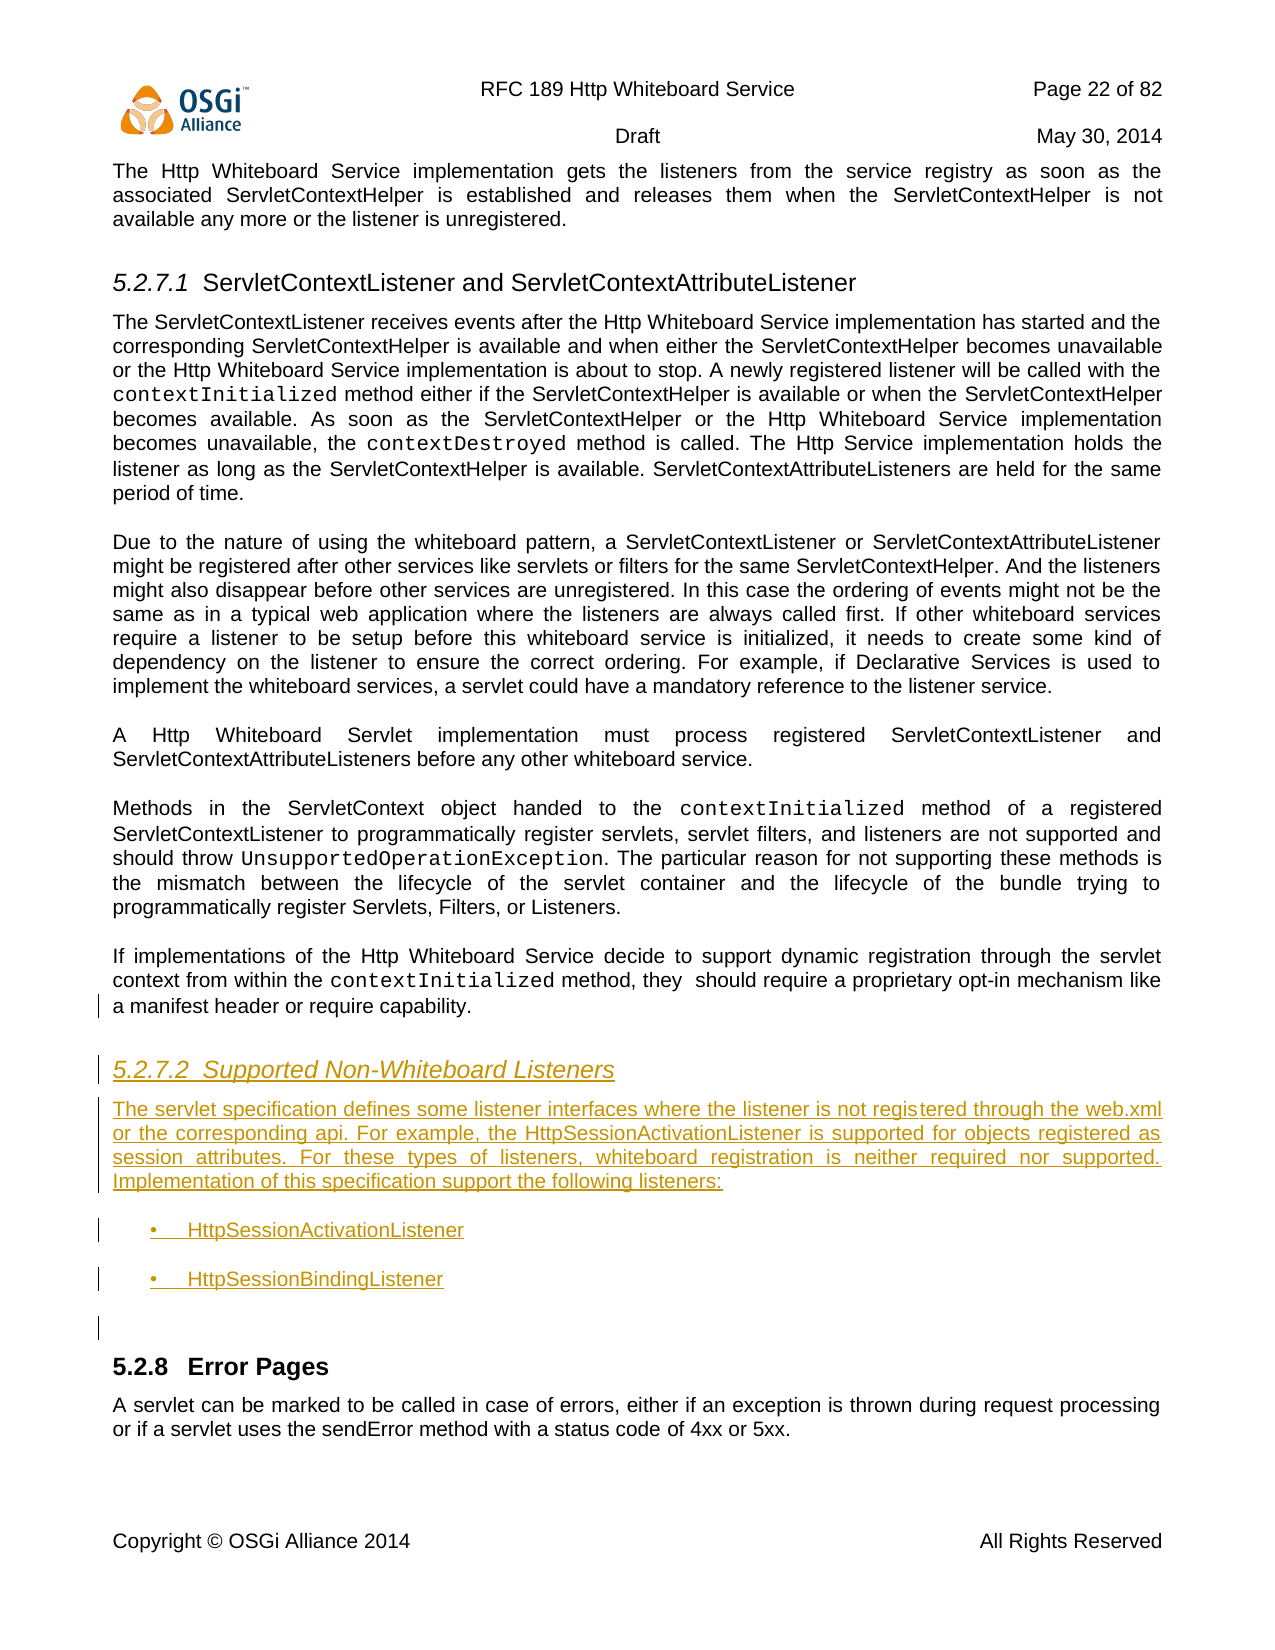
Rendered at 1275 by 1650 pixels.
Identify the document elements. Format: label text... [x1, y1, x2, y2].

text The ServletContextListener receives events after the Http Whiteboard Service implementation has started and the corresponding ServletContextHelper is available and when either the ServletContextHelper becomes unavailable or the Http Whiteboard Service implementation is about to stop. A newly registered listener will be called with the contextInitialized method either if the ServletContextHelper is available or when the ServletContextHelper becomes available. As soon as the ServletContextHelper or the Http Whiteboard Service implementation becomes unavailable, the contextDestroyed method is called. The Http Service implementation holds the listener as long as the ServletContextHelper is available. ServletContextAttributeListeners are held for the same period of time. [112, 309, 1162, 505]
text session attributes. For these types of listeners, whiteboard registration is neither required nor supported. [112, 1143, 1162, 1166]
text The servlet specification defines some listener interfaces where the listener is not registered through the web.xml [112, 1097, 1162, 1118]
subtitle ServletContextListener and ServletContextAttributeListener [112, 268, 1162, 297]
subtitle Error Pages [112, 1352, 1162, 1381]
picture [113, 78, 257, 142]
text A servlet can be marked to be called in case of errors, either if an exception is thrown during request processing or if a servlet uses the sendError method with a status code of 4xx or 5xx. [112, 1393, 1162, 1441]
text Implementation of this specification support the following listeners: [112, 1167, 1162, 1192]
text The Http Whiteboard Service implementation gets the listeners from the service registry as soon as the associated ServletContextHelper is established and releases them when the ServletContextHelper is not available any more or the listener is unregistered. [112, 159, 1162, 231]
text Methods in the ServletContext object handed to the contextInitialized method of a registered ServletContextListener to programmatically register servlets, servlet filters, and listeners are not supported and should throw UnsupportedOperationException. The particular reason for not supporting these methods is the mismatch between the lifecycle of the servlet container and the lifecycle of the bundle trying to programmatically register Servlets, Filters, or Listeners. [112, 796, 1162, 919]
text Due to the nature of using the whiteboard pattern, a ServletContextListener or ServletContextAttributeListener might be registered after other services like servlets or filters for the same ServletContextHelper. And the listeners might also disappear before other services are unregistered. In this case the ordering of events might not be the same as in a typical web application where the listeners are always called first. If other whiteboard services require a listener to be setup before this whiteboard service is initialized, it needs to create some kind of dependency on the listener to ensure the correct ordering. For example, if Declarative Services is used to implement the whiteboard services, a servlet could have a mandatory reference to the listener service. [112, 530, 1162, 698]
text A Http Whiteboard Servlet implementation must process registered ServletContextListener and ServletContextAttributeListeners before any other whiteboard service. [112, 723, 1162, 771]
list HttpSessionBindingListener [150, 1267, 1162, 1291]
text If implementations of the Http Whiteboard Service decide to support dynamic registration through the servlet context from within the contextInitialized method, they should require a proprietary opt-in mechanism like a manifest header or require capability. [112, 944, 1162, 1018]
subtitle Supported Non-Whiteboard Listeners [112, 1055, 1162, 1084]
text or the corresponding api. For example, the HttpSessionActivationListener is supported for objects registered as [112, 1119, 1162, 1142]
list HttpSessionActivationListener [150, 1217, 1162, 1242]
